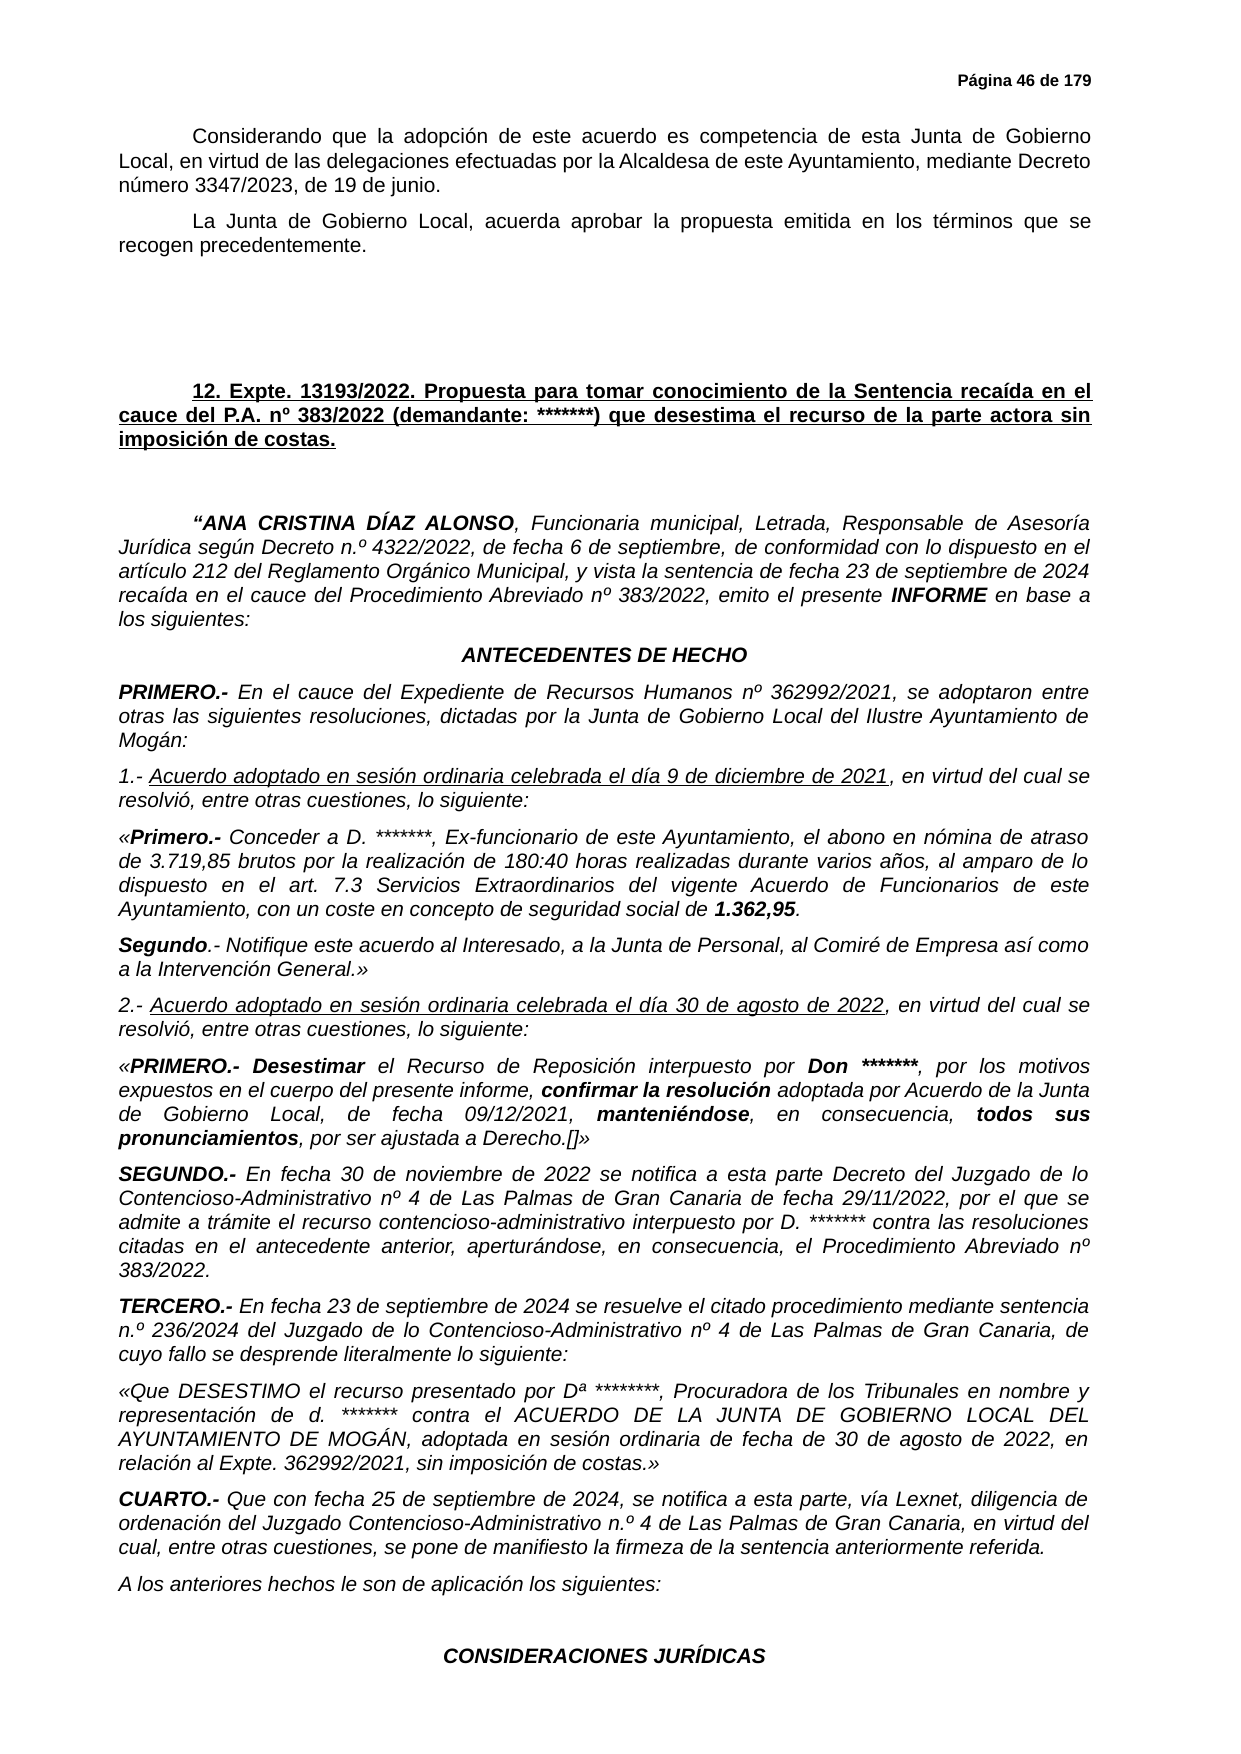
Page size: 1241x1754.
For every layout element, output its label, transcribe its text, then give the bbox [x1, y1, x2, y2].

text CONSIDERACIONES JURÍDICAS [118, 1644, 1092, 1668]
text La Junta de Gobierno Local, acuerda aprobar la propuesta emitida en los términos que se recogen precedentemente. [118, 209, 1092, 257]
text «Primero.- Conceder a D. *******, Ex-funcionario de este Ayuntamiento, el abono en nómina de atraso de 3.719,85 brutos por la realización de 180:40 horas realizadas durante varios años, al amparo de lo dispuesto en el art. 7.3 Servicios Extraordinarios del vigente Acuerdo de Funcionarios de este Ayuntamiento, con un coste en concepto de seguridad social de 1.362,95. [118, 824, 1092, 920]
text TERCERO.- En fecha 23 de septiembre de 2024 se resuelve el citado procedimiento mediante sentencia n.º 236/2024 del Juzgado de lo Contencioso-Administrativo nº 4 de Las Palmas de Gran Canaria, de cuyo fallo se desprende literalmente lo siguiente: [118, 1294, 1092, 1366]
text CUARTO.- Que con fecha 25 de septiembre de 2024, se notifica a esta parte, vía Lexnet, diligencia de ordenación del Juzgado Contencioso-Administrativo n.º 4 de Las Palmas de Gran Canaria, en virtud del cual, entre otras cuestiones, se pone de manifiesto la firmeza de la sentencia anteriormente referida. [118, 1487, 1092, 1559]
text A los anteriores hechos le son de aplicación los siguientes: [118, 1571, 1092, 1595]
text 2.- Acuerdo adoptado en sesión ordinaria celebrada el día 30 de agosto de 2022, en virtud del cual se resolvió, entre otras cuestiones, lo siguiente: [118, 993, 1092, 1041]
text «Que DESESTIMO el recurso presentado por Dª ********, Procuradora de los Tribunales en nombre y representación de d. ******* contra el ACUERDO DE LA JUNTA DE GOBIERNO LOCAL DEL AYUNTAMIENTO DE MOGÁN, adoptada en sesión ordinaria de fecha de 30 de agosto de 2022, en relación al Expte. 362992/2021, sin imposición de costas.» [118, 1379, 1092, 1474]
text SEGUNDO.- En fecha 30 de noviembre de 2022 se notifica a esta parte Decreto del Juzgado de lo Contencioso-Administrativo nº 4 de Las Palmas de Gran Canaria de fecha 29/11/2022, por el que se admite a trámite el recurso contencioso-administrativo interpuesto por D. ******* contra las resoluciones citadas en el antecedente anterior, aperturándose, en consecuencia, el Procedimiento Abreviado nº 383/2022. [118, 1162, 1092, 1282]
text «PRIMERO.- Desestimar el Recurso de Reposición interpuesto por Don *******, por los motivos expuestos en el cuerpo del presente informe, confirmar la resolución adoptada por Acuerdo de la Junta de Gobierno Local, de fecha 09/12/2021, manteniéndose, en consecuencia, todos sus pronunciamientos, por ser ajustada a Derecho.[]» [118, 1054, 1092, 1149]
text Segundo.- Notifique este acuerdo al Interesado, a la Junta de Personal, al Comiré de Empresa así como a la Intervención General.» [118, 933, 1092, 981]
text PRIMERO.- En el cauce del Expediente de Recursos Humanos nº 362992/2021, se adoptaron entre otras las siguientes resoluciones, dictadas por la Junta de Gobierno Local del Ilustre Ayuntamiento de Mogán: [118, 680, 1092, 752]
text imposición de costas. [118, 425, 1092, 451]
text “ANA CRISTINA DÍAZ ALONSO, Funcionaria municipal, Letrada, Responsable de Asesoría Jurídica según Decreto n.º 4322/2022, de fecha 6 de septiembre, de conformidad con lo dispuesto en el artículo 212 del Reglamento Orgánico Municipal, y vista la sentencia de fecha 23 de septiembre de 2024 recaída en el cauce del Procedimiento Abreviado nº 383/2022, emito el presente INFORME en base a los siguientes: [118, 511, 1092, 631]
text 12. Expte. 13193/2022. Propuesta para tomar conocimiento de la Sentencia recaída en el cauce del P.A. nº 383/2022 (demandante: *******) que desestima el recurso de la parte actora sin [118, 379, 1092, 424]
text ANTECEDENTES DE HECHO [118, 643, 1092, 667]
text 1.- Acuerdo adoptado en sesión ordinaria celebrada el día 9 de diciembre de 2021, en virtud del cual se resolvió, entre otras cuestiones, lo siguiente: [118, 764, 1092, 812]
text Considerando que la adopción de este acuerdo es competencia de esta Junta de Gobierno Local, en virtud de las delegaciones efectuadas por la Alcaldesa de este Ayuntamiento, mediante Decreto número 3347/2023, de 19 de junio. [118, 122, 1092, 196]
